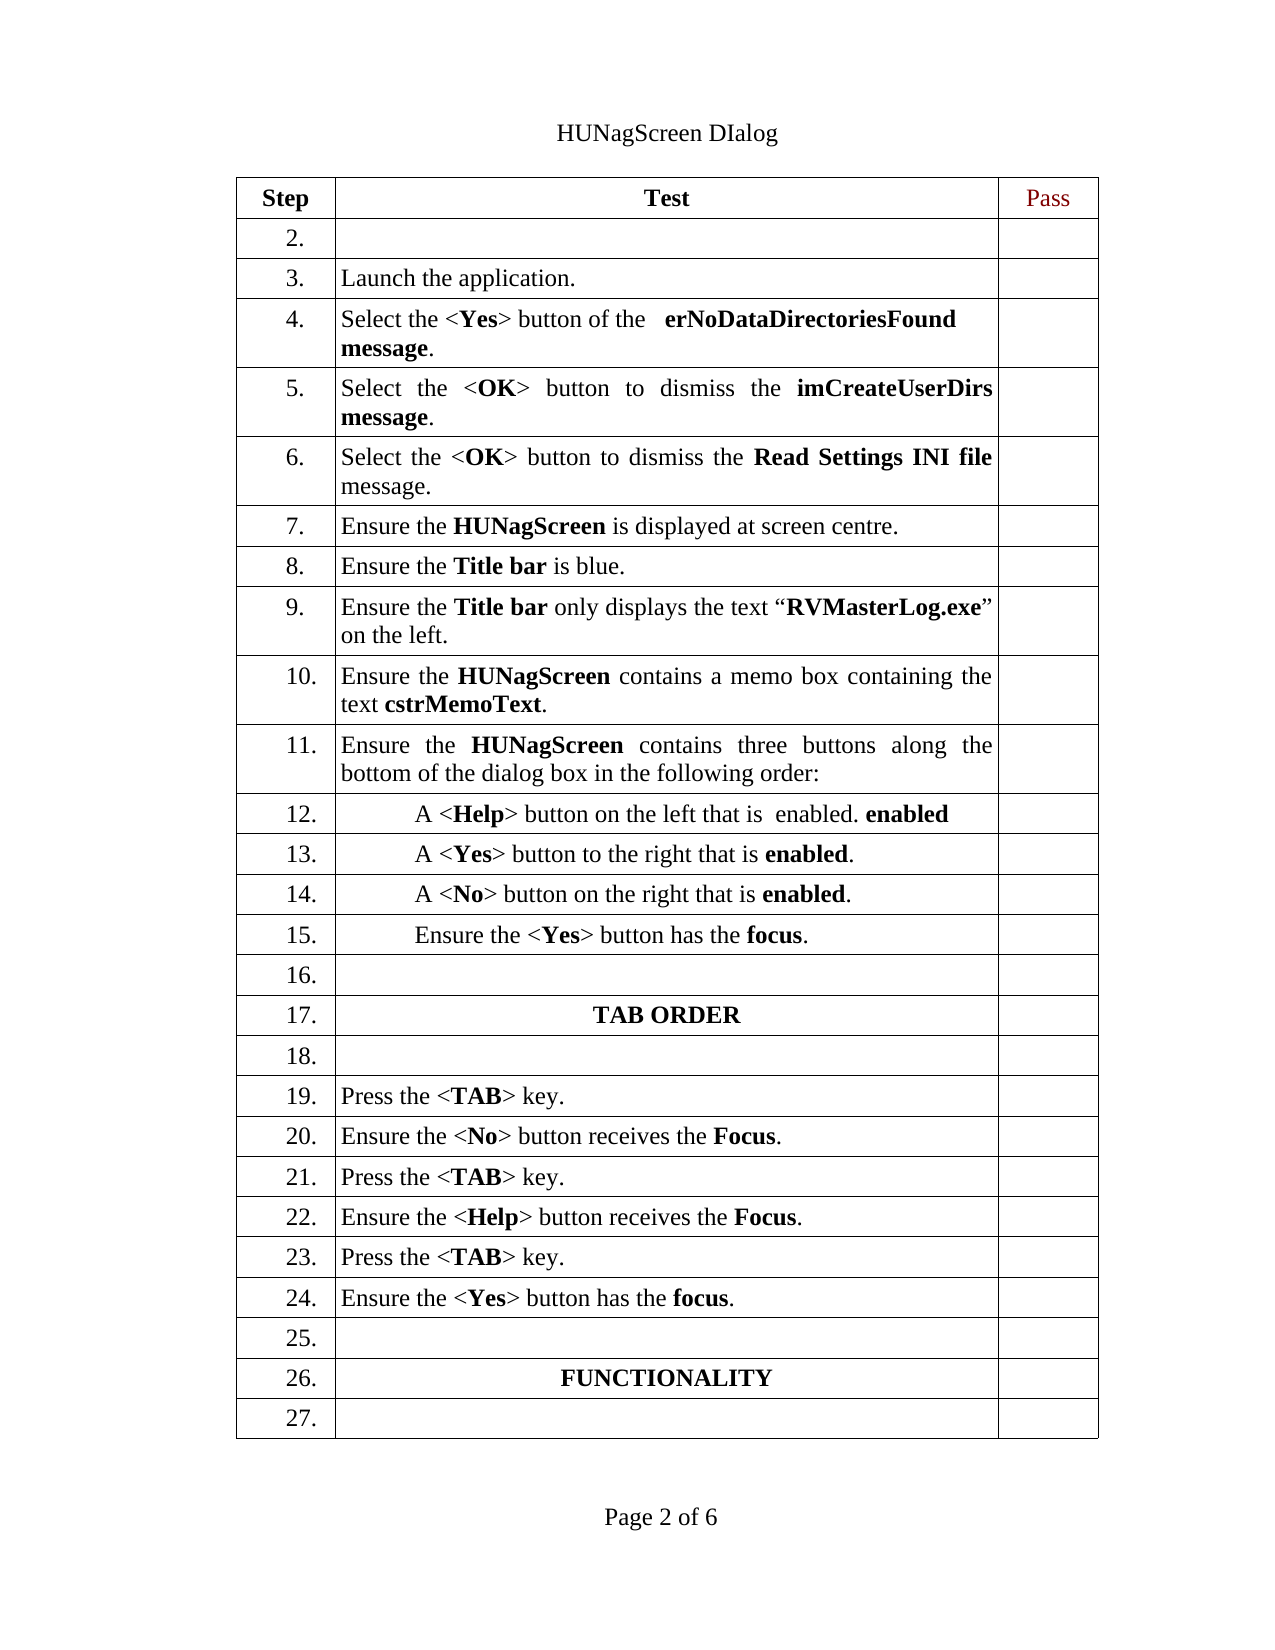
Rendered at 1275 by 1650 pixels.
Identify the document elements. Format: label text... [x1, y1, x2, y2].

table_cell [999, 506, 1098, 546]
table_cell Select the <OK> button to dismiss the Read Settings INI file message. [336, 437, 998, 505]
table_cell [999, 547, 1098, 586]
table_cell [336, 1399, 998, 1438]
table_cell Ensure the <No> button receives the Focus. [336, 1117, 998, 1156]
table_cell [237, 656, 335, 724]
table_cell [999, 1117, 1098, 1156]
table_cell [999, 725, 1098, 793]
table_cell Press the <TAB> key. [336, 1157, 998, 1196]
table_cell [237, 1157, 335, 1196]
table_cell Ensure the HUNagScreen contains three buttons along the bottom of the dialog box in the following order: [336, 725, 998, 793]
table_cell [237, 1076, 335, 1116]
table_cell [999, 1399, 1098, 1438]
table_cell A <No> button on the right that is enabled. [336, 875, 998, 914]
table_cell Ensure the Title bar only displays the text “RVMasterLog.exe” on the left. [336, 587, 998, 655]
table_cell [999, 1318, 1098, 1357]
table_cell [237, 1036, 335, 1075]
table_cell [999, 1157, 1098, 1196]
table_cell FUNCTIONALITY [336, 1359, 998, 1398]
table_header Step [237, 178, 335, 217]
table_cell [237, 794, 335, 833]
table_cell [237, 1197, 335, 1236]
table_cell [999, 955, 1098, 994]
table_cell [999, 1359, 1098, 1398]
table_cell Launch the application. [336, 259, 998, 298]
table_cell [237, 1399, 335, 1438]
table_cell [237, 299, 335, 367]
table_cell Select the <Yes> button of the erNoDataDirectoriesFound message. [336, 299, 998, 367]
table_cell [237, 1359, 335, 1398]
table_cell [999, 368, 1098, 436]
table_cell Ensure the Title bar is blue. [336, 547, 998, 586]
table_cell Press the <TAB> key. [336, 1076, 998, 1116]
table_cell TAB ORDER [336, 996, 998, 1035]
table_cell [999, 996, 1098, 1035]
table_cell [237, 437, 335, 505]
table_cell [237, 587, 335, 655]
table_cell [336, 219, 998, 258]
table_header Pass [999, 178, 1098, 217]
table_cell [237, 875, 335, 914]
table_cell [336, 1318, 998, 1357]
table_cell [237, 915, 335, 954]
table_cell A <Yes> button to the right that is enabled. [336, 834, 998, 874]
table_cell [999, 794, 1098, 833]
table_cell [237, 368, 335, 436]
table_cell [999, 1197, 1098, 1236]
table_cell [999, 1278, 1098, 1317]
table_header Test [336, 178, 998, 217]
table_cell [336, 1036, 998, 1075]
table_cell [999, 915, 1098, 954]
table_cell Press the <TAB> key. [336, 1237, 998, 1277]
table_cell [237, 1237, 335, 1277]
table_cell [237, 219, 335, 258]
table_cell [237, 996, 335, 1035]
table_cell Ensure the <Help> button receives the Focus. [336, 1197, 998, 1236]
table_cell A <Help> button on the left that is enabled. enabled [336, 794, 998, 833]
table_cell Ensure the HUNagScreen contains a memo box containing the text cstrMemoText. [336, 656, 998, 724]
table_cell [999, 587, 1098, 655]
table_cell [237, 725, 335, 793]
table_cell [999, 1076, 1098, 1116]
table_cell [336, 955, 998, 994]
table_cell [237, 834, 335, 874]
table_cell [999, 656, 1098, 724]
table_cell Ensure the <Yes> button has the focus. [336, 915, 998, 954]
table_cell [999, 259, 1098, 298]
table_cell Ensure the HUNagScreen is displayed at screen centre. [336, 506, 998, 546]
table_cell [237, 1117, 335, 1156]
table_cell [999, 834, 1098, 874]
table_cell [999, 1036, 1098, 1075]
table_cell [999, 299, 1098, 367]
table_cell Select the <OK> button to dismiss the imCreateUserDirs message. [336, 368, 998, 436]
table_cell [237, 1278, 335, 1317]
table_cell [237, 1318, 335, 1357]
table_cell [237, 506, 335, 546]
table_cell [999, 875, 1098, 914]
table_cell Ensure the <Yes> button has the focus. [336, 1278, 998, 1317]
table_cell [999, 1237, 1098, 1277]
table_cell [999, 437, 1098, 505]
table_cell [999, 219, 1098, 258]
table_cell [237, 259, 335, 298]
table_cell [237, 547, 335, 586]
table_cell [237, 955, 335, 994]
